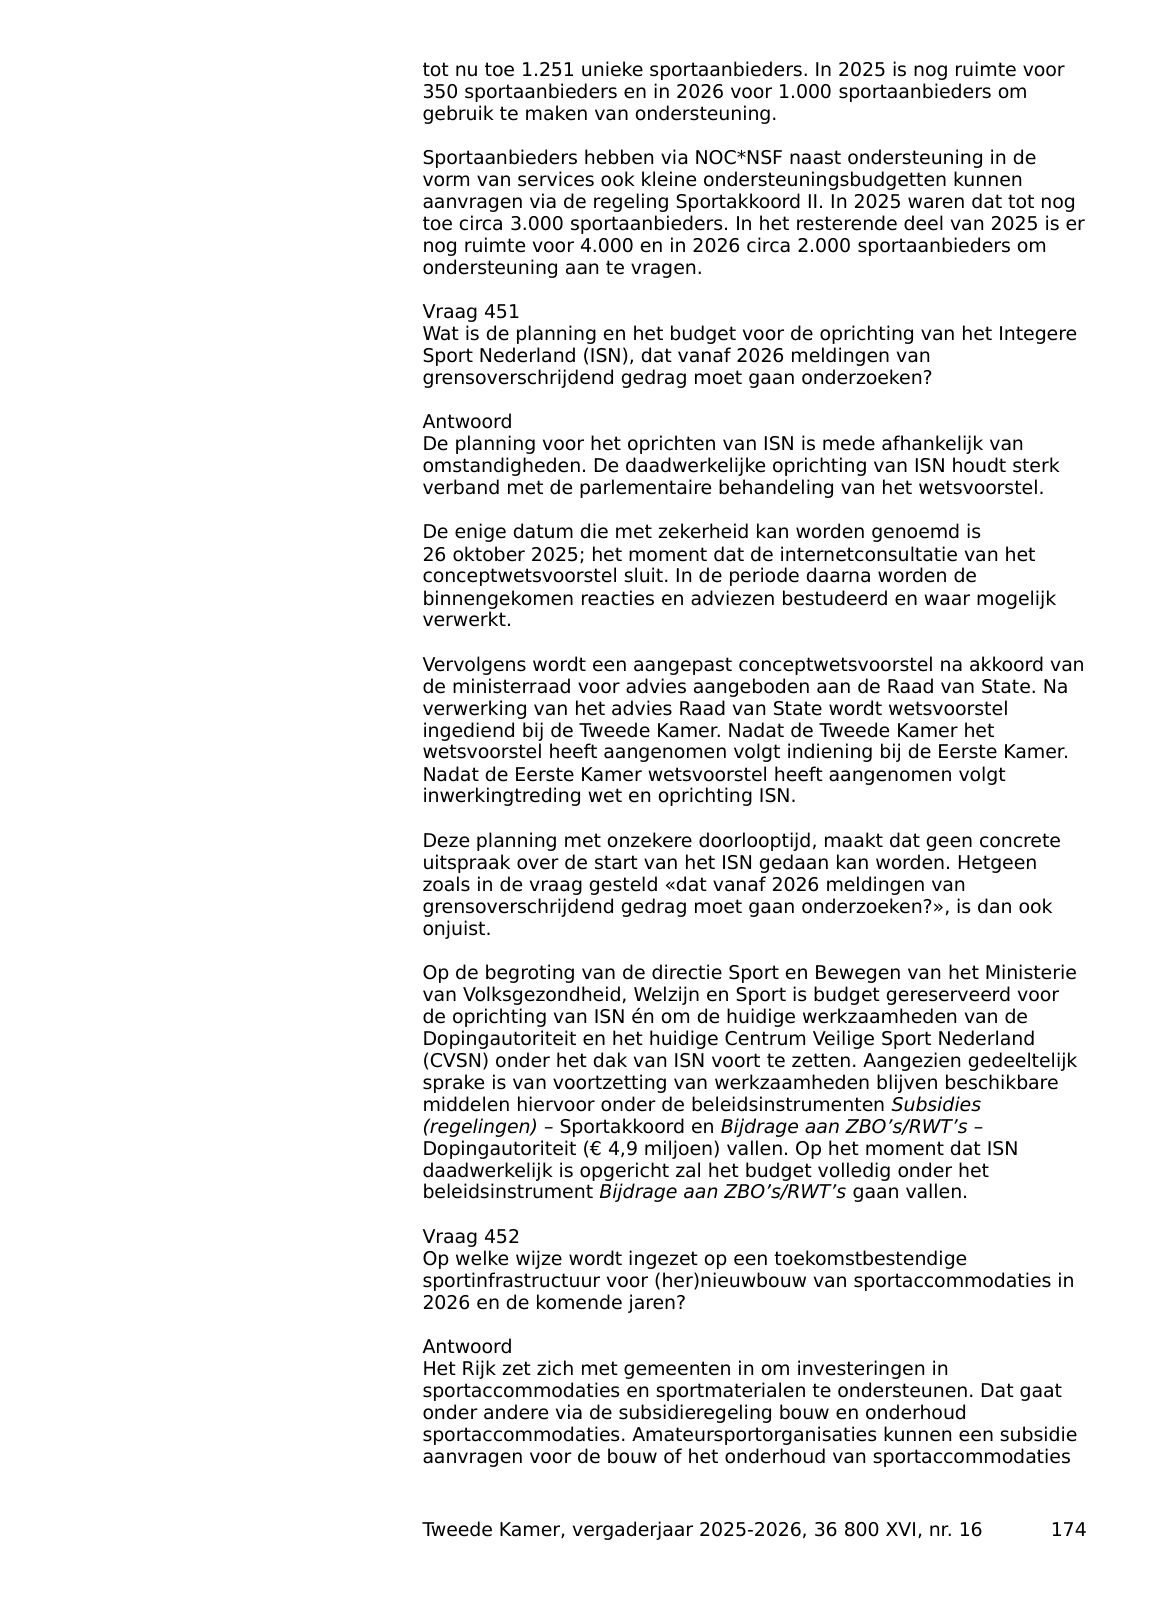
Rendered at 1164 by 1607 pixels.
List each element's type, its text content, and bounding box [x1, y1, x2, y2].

text Vraag 451 [422, 301, 1087, 323]
text Het Rijk zet zich met gemeenten in om investeringen in sportaccommodaties en sportmaterialen te ondersteunen. Dat gaat onder andere via de subsidieregeling bouw en onderhoud sportaccommodaties. Amateursportorganisaties kunnen een subsidie aanvragen voor de bouw of het onderhoud van sportaccommodaties [422, 1358, 1087, 1468]
text Antwoord [422, 411, 1087, 433]
text De enige datum die met zekerheid kan worden genoemd is 26 oktober 2025; het moment dat de internetconsultatie van het conceptwetsvoorstel sluit. In de periode daarna worden de binnengekomen reacties en adviezen bestudeerd en waar mogelijk verwerkt. [422, 521, 1087, 631]
text Vraag 452 [422, 1226, 1087, 1248]
text Sportaanbieders hebben via NOC*NSF naast ondersteuning in de vorm van services ook kleine ondersteuningsbudgetten kunnen aanvragen via de regeling Sportakkoord II. In 2025 waren dat tot nog toe circa 3.000 sportaanbieders. In het resterende deel van 2025 is er nog ruimte voor 4.000 en in 2026 circa 2.000 sportaanbieders om ondersteuning aan te vragen. [422, 147, 1087, 279]
text Op welke wijze wordt ingezet op een toekomstbestendige sportinfrastructuur voor (her)nieuwbouw van sportaccommodaties in 2026 en de komende jaren? [422, 1248, 1087, 1313]
text Op de begroting van de directie Sport en Bewegen van het Ministerie van Volksgezondheid, Welzijn en Sport is budget gereserveerd voor de oprichting van ISN én om de huidige werkzaamheden van de Dopingautoriteit en het huidige Centrum Veilige Sport Nederland (CVSN) onder het dak van ISN voort te zetten. Aangezien gedeeltelijk sprake is van voortzetting van werkzaamheden blijven beschikbare middelen hiervoor onder de beleidsinstrumenten Subsidies (regelingen) – Sportakkoord en Bijdrage aan ZBO’s/RWT’s – Dopingautoriteit (€ 4,9 miljoen) vallen. Op het moment dat ISN daadwerkelijk is opgericht zal het budget volledig onder het beleidsinstrument Bijdrage aan ZBO’s/RWT’s gaan vallen. [422, 962, 1087, 1203]
text Deze planning met onzekere doorlooptijd, maakt dat geen concrete uitspraak over de start van het ISN gedaan kan worden. Hetgeen zoals in de vraag gesteld «dat vanaf 2026 meldingen van grensoverschrijdend gedrag moet gaan onderzoeken?», is dan ook onjuist. [422, 829, 1087, 939]
text De planning voor het oprichten van ISN is mede afhankelijk van omstandigheden. De daadwerkelijke oprichting van ISN houdt sterk verband met de parlementaire behandeling van het wetsvoorstel. [422, 433, 1087, 499]
text Wat is de planning en het budget voor de oprichting van het Integere Sport Nederland (ISN), dat vanaf 2026 meldingen van grensoverschrijdend gedrag moet gaan onderzoeken? [422, 323, 1087, 389]
text tot nu toe 1.251 unieke sportaanbieders. In 2025 is nog ruimte voor 350 sportaanbieders en in 2026 voor 1.000 sportaanbieders om gebruik te maken van ondersteuning. [422, 59, 1087, 125]
text Vervolgens wordt een aangepast conceptwetsvoorstel na akkoord van de ministerraad voor advies aangeboden aan de Raad van State. Na verwerking van het advies Raad van State wordt wetsvoorstel ingediend bij de Tweede Kamer. Nadat de Tweede Kamer het wetsvoorstel heeft aangenomen volgt indiening bij de Eerste Kamer. Nadat de Eerste Kamer wetsvoorstel heeft aangenomen volgt inwerkingtreding wet en oprichting ISN. [422, 653, 1087, 807]
text Antwoord [422, 1336, 1087, 1358]
